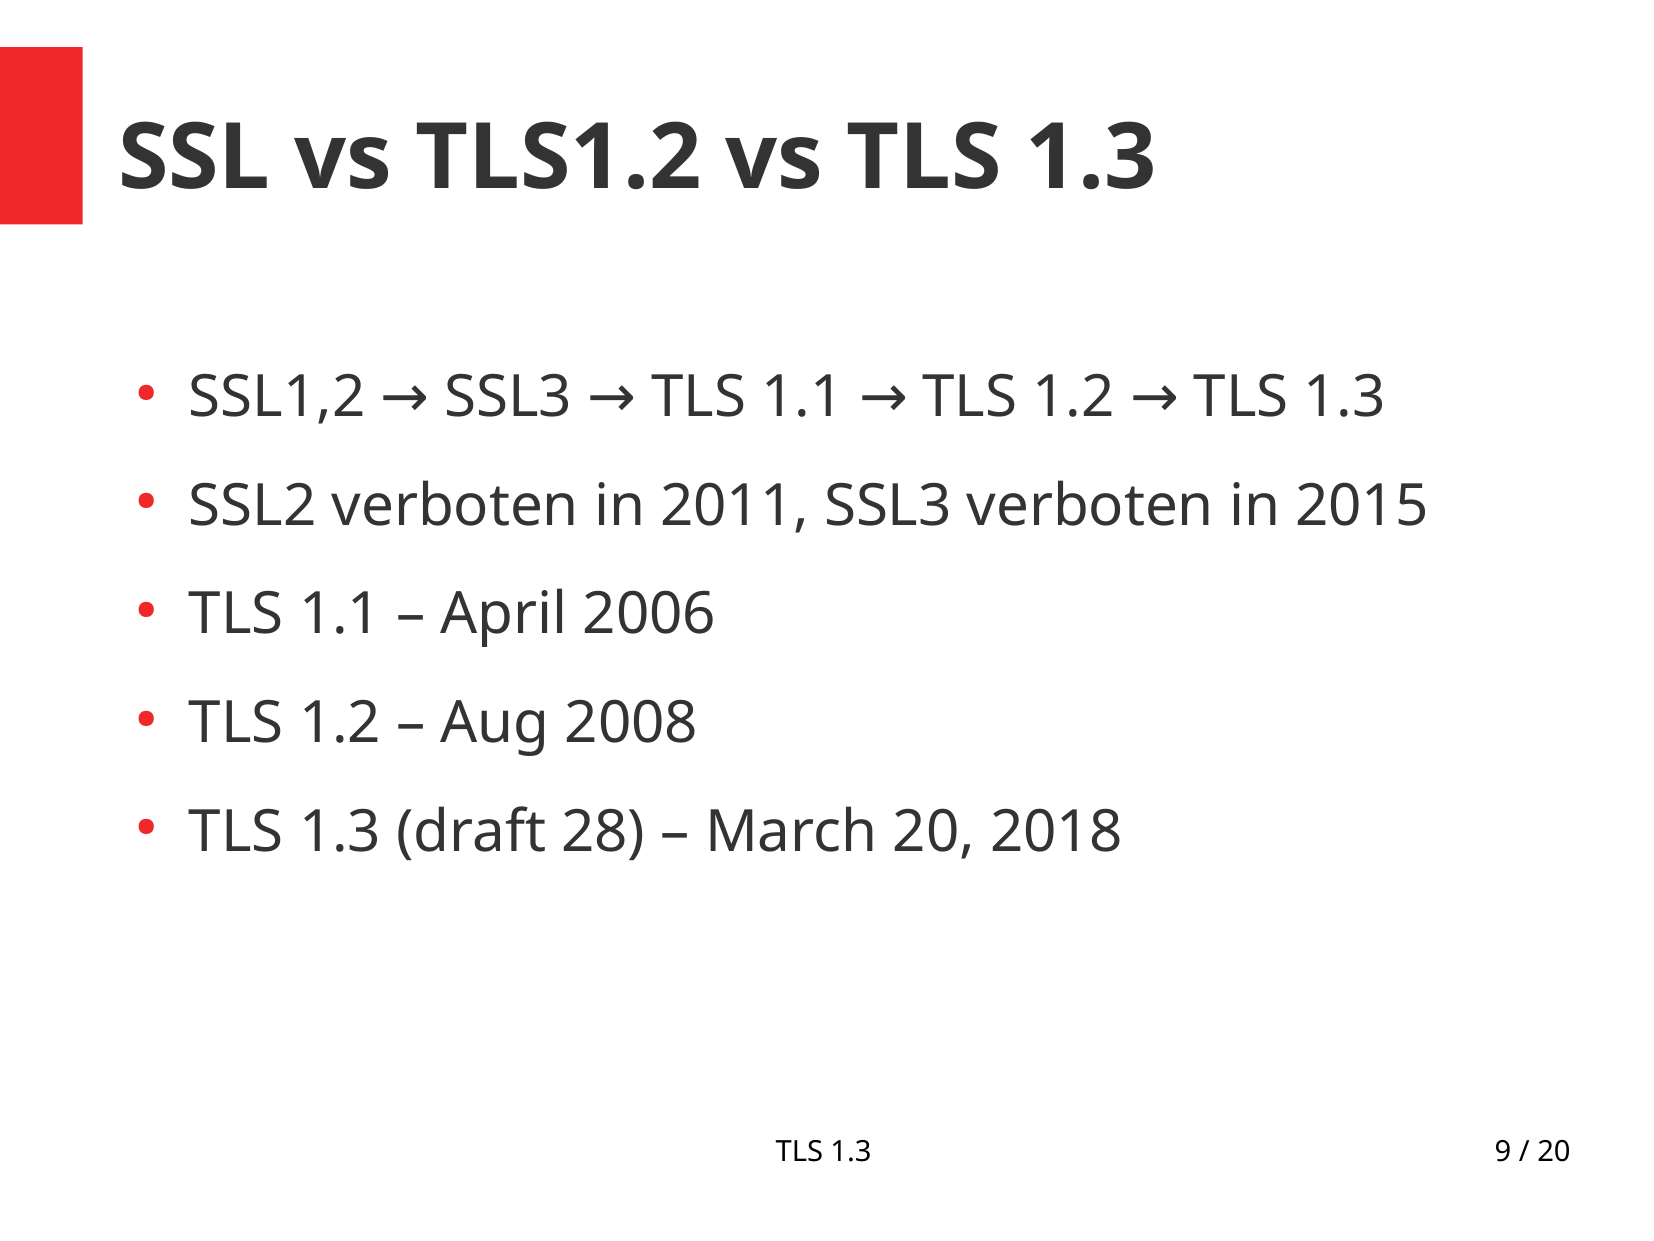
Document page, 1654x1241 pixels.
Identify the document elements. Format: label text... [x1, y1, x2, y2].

title SSL vs TLS1.2 vs TLS 1.3 [118, 49, 1571, 257]
list SSL1,2 → SSL3 → TLS 1.1 → TLS 1.2 → TLS 1.3 SSL2 verboten in 2011, SSL3 verboten in 2015 TLS 1.1 – April 2006 TLS 1.2 – Aug 2008 TLS 1.3 (draft 28) – March 20, 2018 [118, 354, 1536, 1074]
